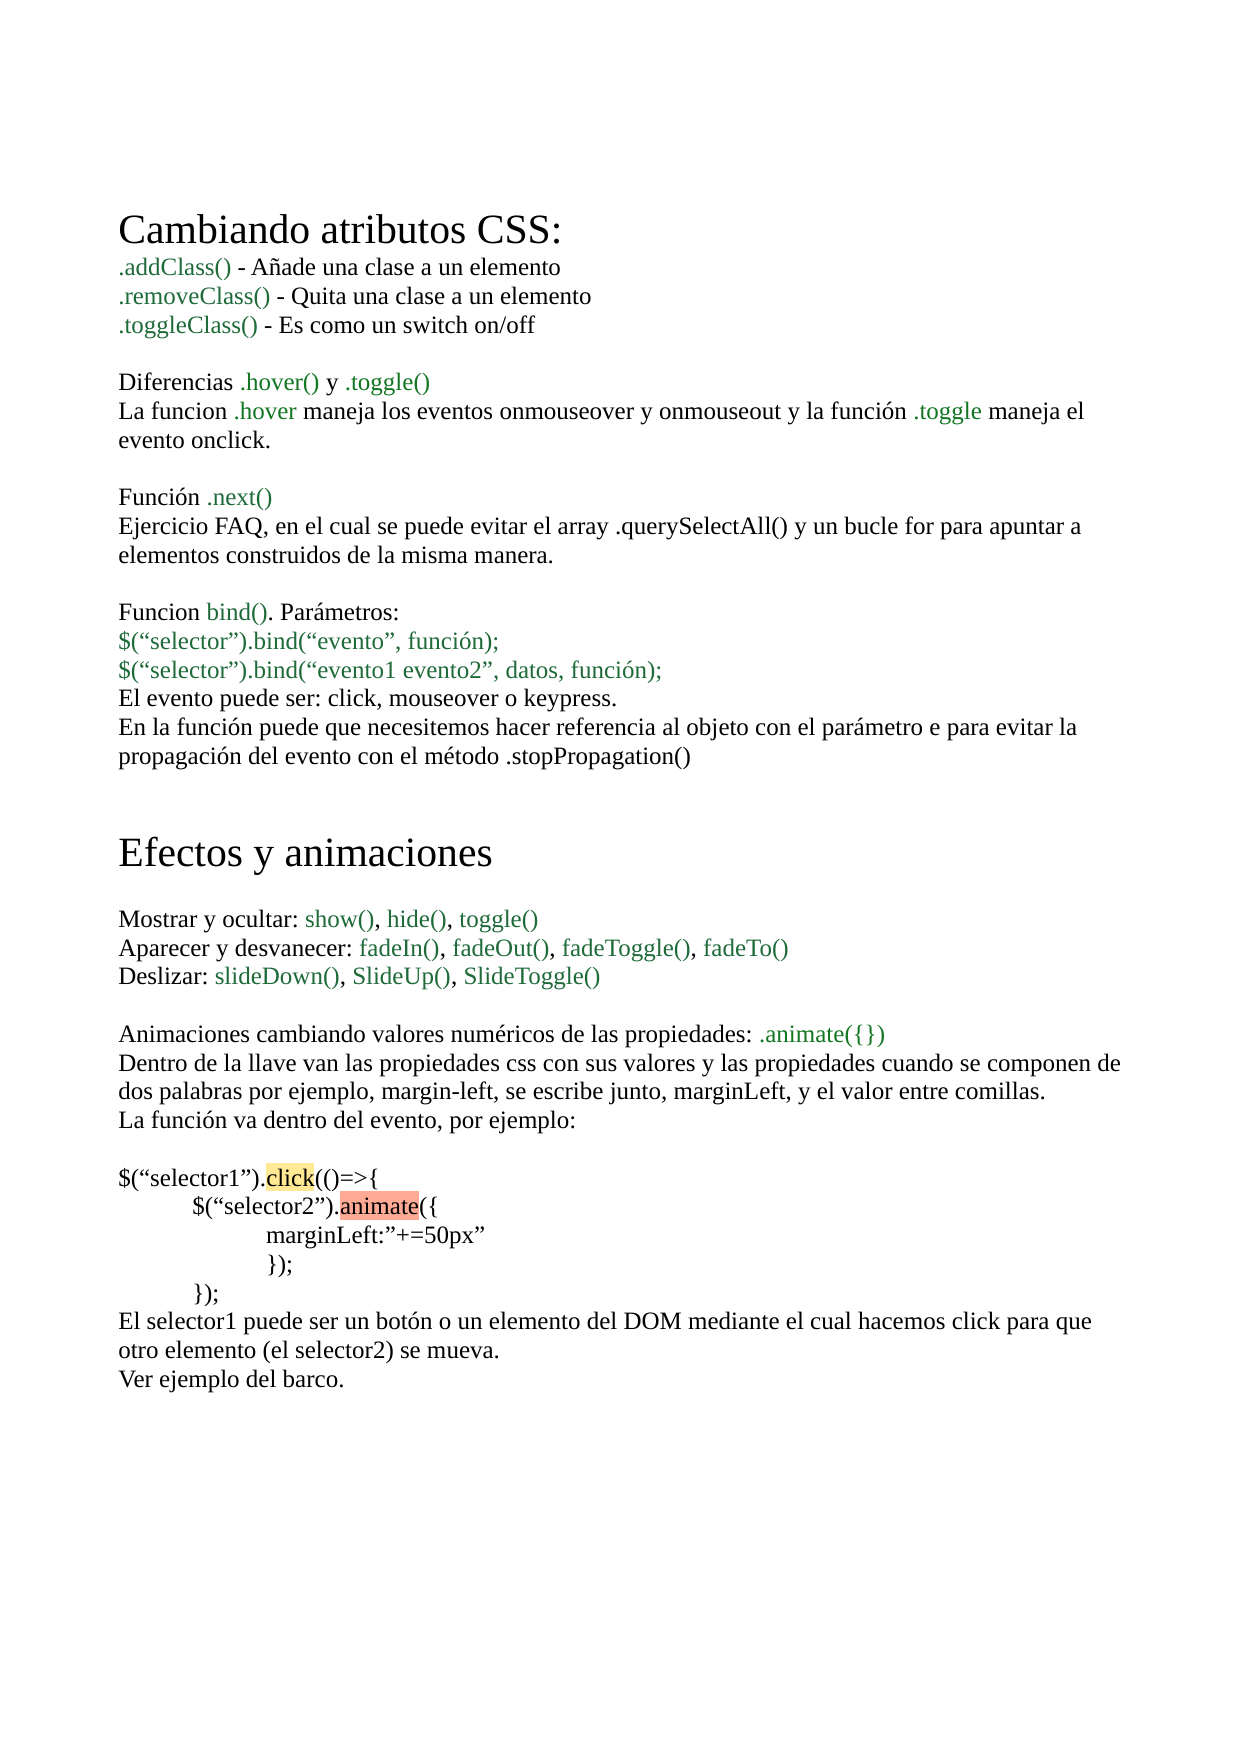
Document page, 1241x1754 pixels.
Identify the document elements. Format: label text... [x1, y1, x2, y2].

text Deslizar: slideDown(), SlideUp(), SlideToggle() [118, 961, 1122, 990]
text Dentro de la llave van las propiedades css con sus valores y las propiedades cuando se componen de dos palabras por ejemplo, margin-left, se escribe junto, marginLeft, y el valor entre comillas. [118, 1048, 1122, 1105]
text Efectos y animaciones [118, 827, 1122, 875]
text En la función puede que necesitemos hacer referencia al objeto con el parámetro e para evitar la propagación del evento con el método .stopPropagation() [118, 712, 1122, 770]
text .toggleClass() - Es como un switch on/off [118, 310, 1122, 338]
text El evento puede ser: click, mouseover o keypress. [118, 683, 1122, 712]
text $(“selector2”).animate({ [118, 1191, 1122, 1220]
text Funcion bind(). Parámetros: [118, 597, 1122, 626]
text Ejercicio FAQ, en el cual se puede evitar el array .querySelectAll() y un bucle for para apuntar a elementos construidos de la misma manera. [118, 511, 1122, 568]
text Diferencias .hover() y .toggle() [118, 367, 1122, 396]
text La funcion .hover maneja los eventos onmouseover y onmouseout y la función .toggle maneja el evento onclick. [118, 396, 1122, 453]
text La función va dentro del evento, por ejemplo: [118, 1105, 1122, 1134]
text El selector1 puede ser un botón o un elemento del DOM mediante el cual hacemos click para que otro elemento (el selector2) se mueva. [118, 1306, 1122, 1364]
text }); [118, 1249, 1122, 1278]
text Cambiando atributos CSS: [118, 204, 1122, 252]
text $(“selector”).bind(“evento1 evento2”, datos, función); [118, 655, 1122, 683]
text Animaciones cambiando valores numéricos de las propiedades: .animate({}) [118, 1019, 1122, 1048]
text .addClass() - Añade una clase a un elemento [118, 252, 1122, 281]
text Aparecer y desvanecer: fadeIn(), fadeOut(), fadeToggle(), fadeTo() [118, 933, 1122, 961]
text Ver ejemplo del barco. [118, 1364, 1122, 1393]
text $(“selector1”).click(()=>{ [118, 1163, 1122, 1191]
text Función .next() [118, 482, 1122, 511]
text Mostrar y ocultar: show(), hide(), toggle() [118, 904, 1122, 933]
text }); [118, 1278, 1122, 1306]
text marginLeft:”+=50px” [118, 1220, 1122, 1249]
text $(“selector”).bind(“evento”, función); [118, 626, 1122, 655]
text .removeClass() - Quita una clase a un elemento [118, 281, 1122, 310]
